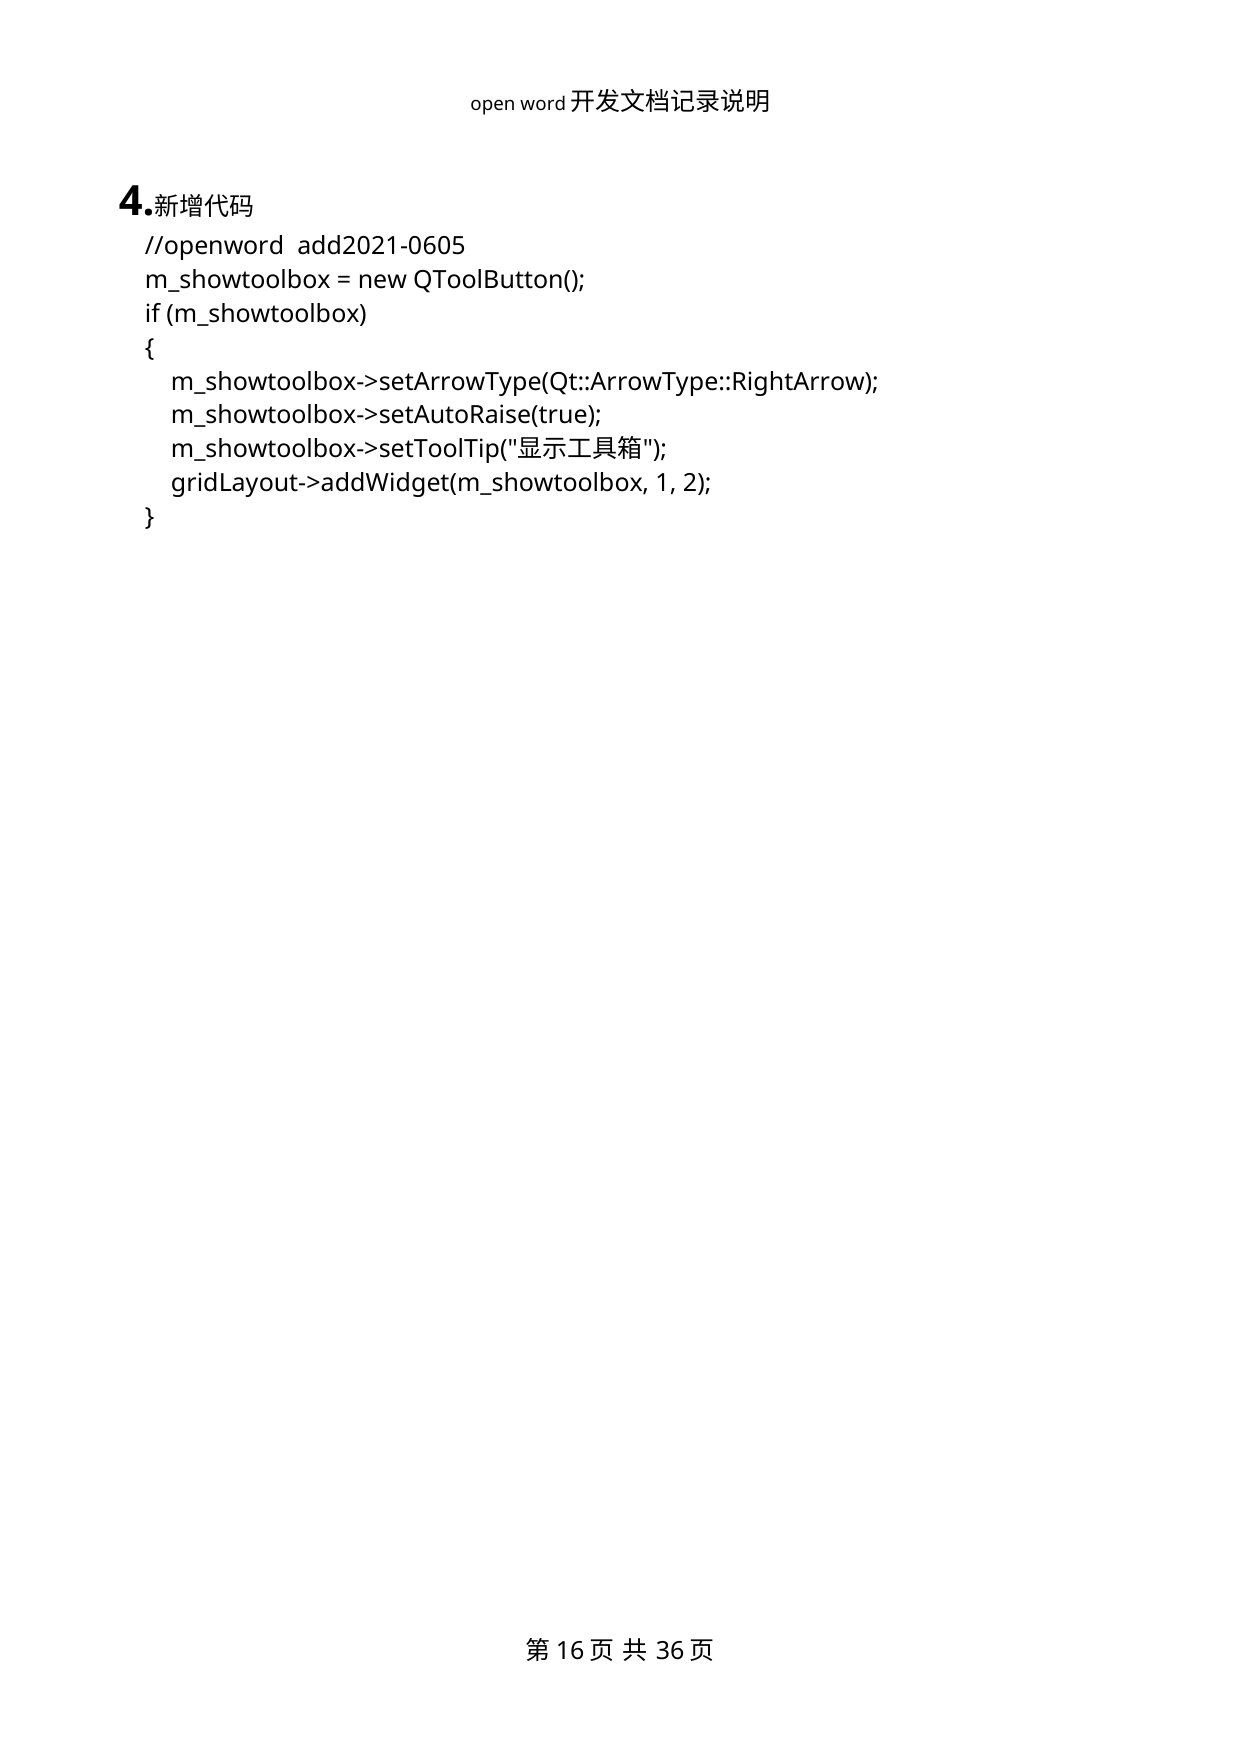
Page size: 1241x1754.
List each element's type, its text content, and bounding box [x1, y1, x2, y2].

text //openword add2021-0605 [119, 228, 1121, 262]
subtitle 新增代码 [119, 171, 1121, 228]
text gridLayout->addWidget(m_showtoolbox, 1, 2); [119, 465, 1121, 499]
text m_showtoolbox = new QToolButton(); [119, 262, 1121, 296]
text } [119, 499, 1121, 533]
text m_showtoolbox->setAutoRaise(true); [119, 397, 1121, 431]
text if (m_showtoolbox) [119, 296, 1121, 329]
text m_showtoolbox->setArrowType(Qt::ArrowType::RightArrow); [119, 363, 1121, 397]
text { [119, 329, 1121, 363]
text m_showtoolbox->setToolTip("显示工具箱"); [119, 431, 1121, 465]
